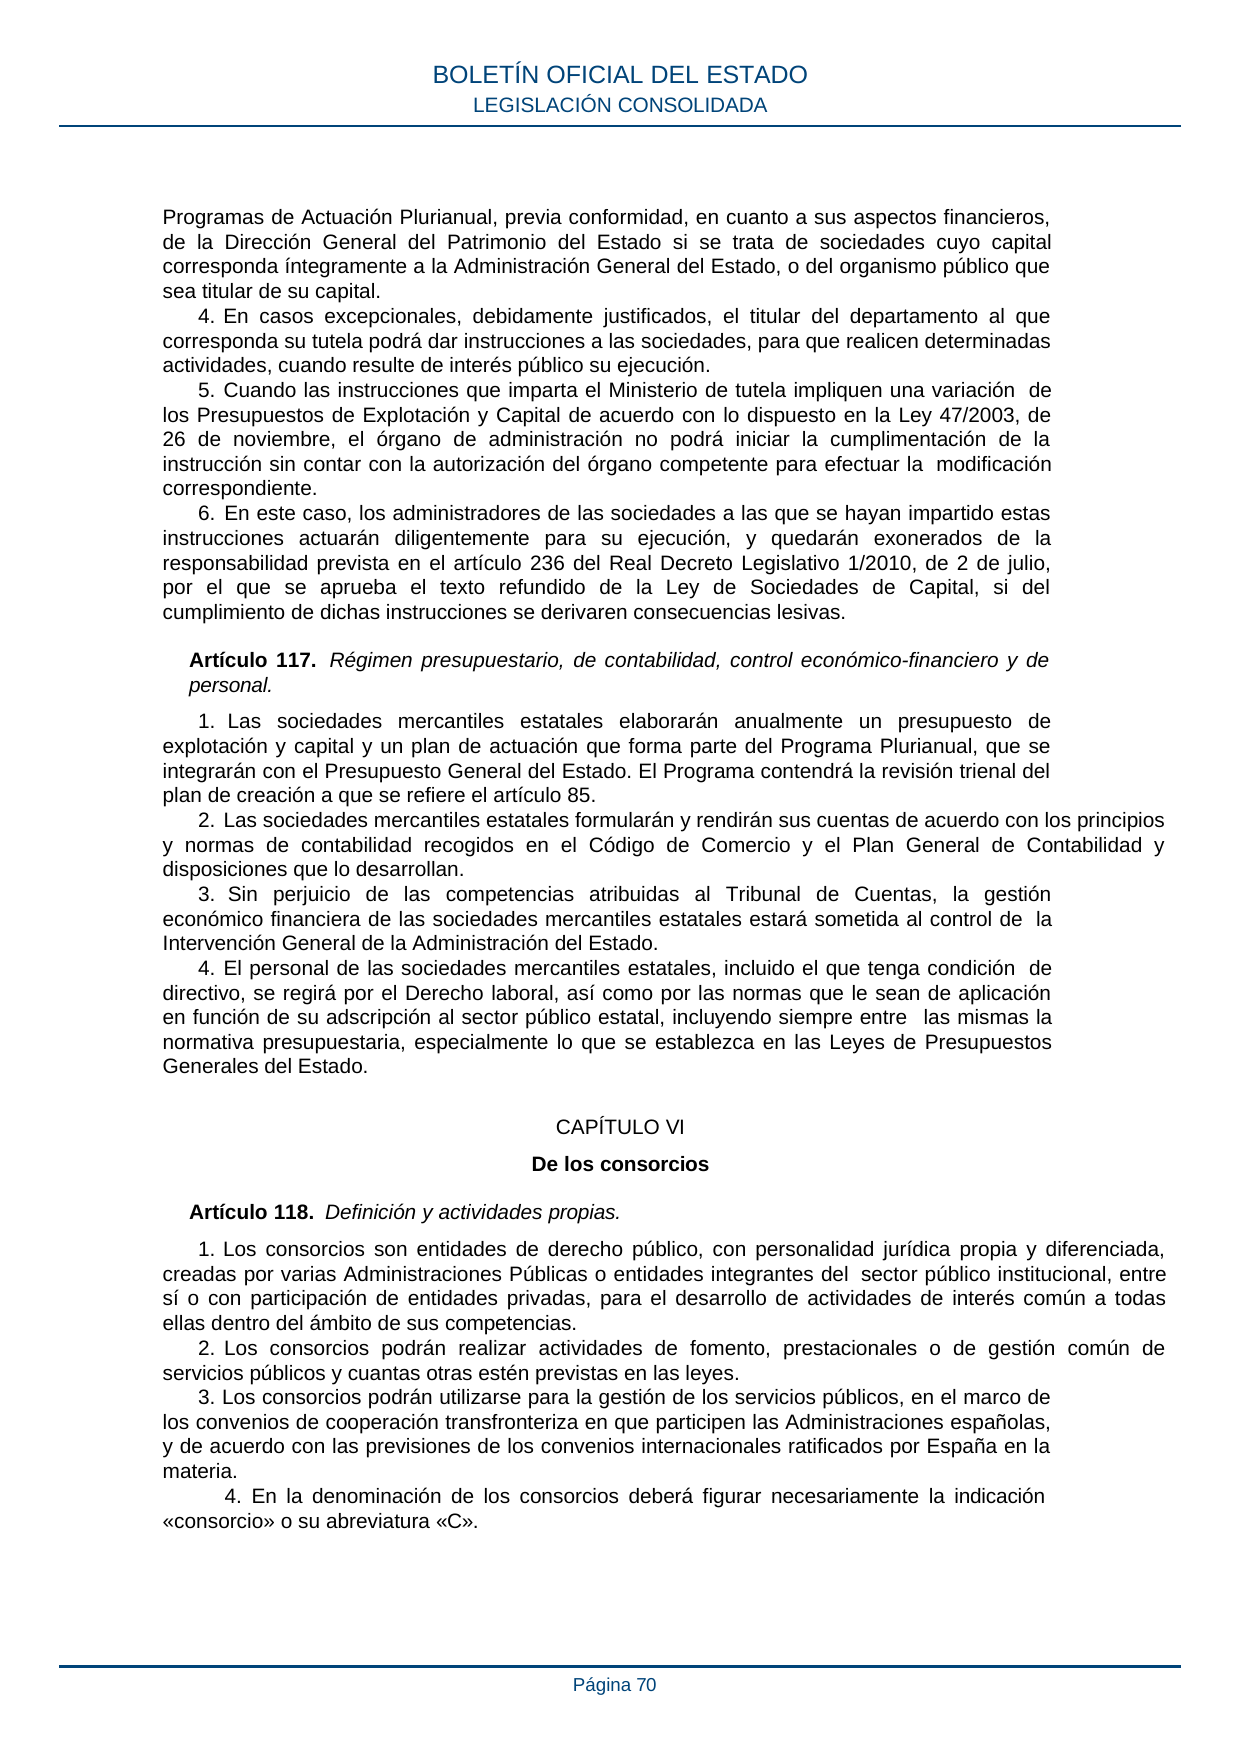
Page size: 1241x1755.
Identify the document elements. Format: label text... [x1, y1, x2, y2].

text Artículo 118. Definición y actividades propias. [189, 1200, 1167, 1224]
text CAPÍTULO VI [367, 1115, 874, 1139]
text Programas de Actuación Plurianual, previa conformidad, en cuanto a sus aspectos financieros, de la Dirección General del Patrimonio del Estado si se trata de sociedades cuyo capital corresponda íntegramente a la Administración General del Estado, o del organismo público que sea titular de su capital. [162, 205, 1052, 303]
list Las sociedades mercantiles estatales elaborarán anualmente un presupuesto de explotación y capital y un plan de actuación que forma parte del Programa Plurianual, que se integrarán con el Presupuesto General del Estado. El Programa contendrá la revisión trienal del plan de creación a que se refiere el artículo 85. [162, 709, 1052, 807]
list Las sociedades mercantiles estatales formularán y rendirán sus cuentas de acuerdo con los principios y normas de contabilidad recogidos en el Código de Comercio y el Plan General de Contabilidad y disposiciones que lo desarrollan. [162, 808, 1167, 881]
text «consorcio» o su abreviatura «C». [162, 1509, 1167, 1533]
list Los consorcios son entidades de derecho público, con personalidad jurídica propia y diferenciada, creadas por varias Administraciones Públicas o entidades integrantes del sector público institucional, entre sí o con participación de entidades privadas, para el desarrollo de actividades de interés común a todas ellas dentro del ámbito de sus competencias. [162, 1237, 1167, 1335]
list El personal de las sociedades mercantiles estatales, incluido el que tenga condición de directivo, se regirá por el Derecho laboral, así como por las normas que le sean de aplicación en función de su adscripción al sector público estatal, incluyendo siempre entre las mismas la normativa presupuestaria, especialmente lo que se establezca en las Leyes de Presupuestos Generales del Estado. [162, 956, 1052, 1078]
list Los consorcios podrán realizar actividades de fomento, prestacionales o de gestión común de servicios públicos y cuantas otras estén previstas en las leyes. [162, 1336, 1167, 1384]
text Artículo 117. Régimen presupuestario, de contabilidad, control económico-financiero y de personal. [189, 648, 1052, 697]
list En la denominación de los consorcios deberá figurar necesariamente la indicación [224, 1484, 1167, 1508]
subtitle De los consorcios [367, 1152, 874, 1176]
list Sin perjuicio de las competencias atribuidas al Tribunal de Cuentas, la gestión económico financiera de las sociedades mercantiles estatales estará sometida al control de la Intervención General de la Administración del Estado. [162, 882, 1052, 955]
list Cuando las instrucciones que imparta el Ministerio de tutela impliquen una variación de los Presupuestos de Explotación y Capital de acuerdo con lo dispuesto en la Ley 47/2003, de 26 de noviembre, el órgano de administración no podrá iniciar la cumplimentación de la instrucción sin contar con la autorización del órgano competente para efectuar la modificación correspondiente. [162, 378, 1052, 500]
list En casos excepcionales, debidamente justificados, el titular del departamento al que corresponda su tutela podrá dar instrucciones a las sociedades, para que realicen determinadas actividades, cuando resulte de interés público su ejecución. [162, 304, 1052, 377]
list Los consorcios podrán utilizarse para la gestión de los servicios públicos, en el marco de los convenios de cooperación transfronteriza en que participen las Administraciones españolas, y de acuerdo con las previsiones de los convenios internacionales ratificados por España en la materia. [162, 1385, 1052, 1483]
list En este caso, los administradores de las sociedades a las que se hayan impartido estas instrucciones actuarán diligentemente para su ejecución, y quedarán exonerados de la responsabilidad prevista en el artículo 236 del Real Decreto Legislativo 1/2010, de 2 de julio, por el que se aprueba el texto refundido de la Ley de Sociedades de Capital, si del cumplimiento de dichas instrucciones se derivaren consecuencias lesivas. [162, 501, 1052, 623]
